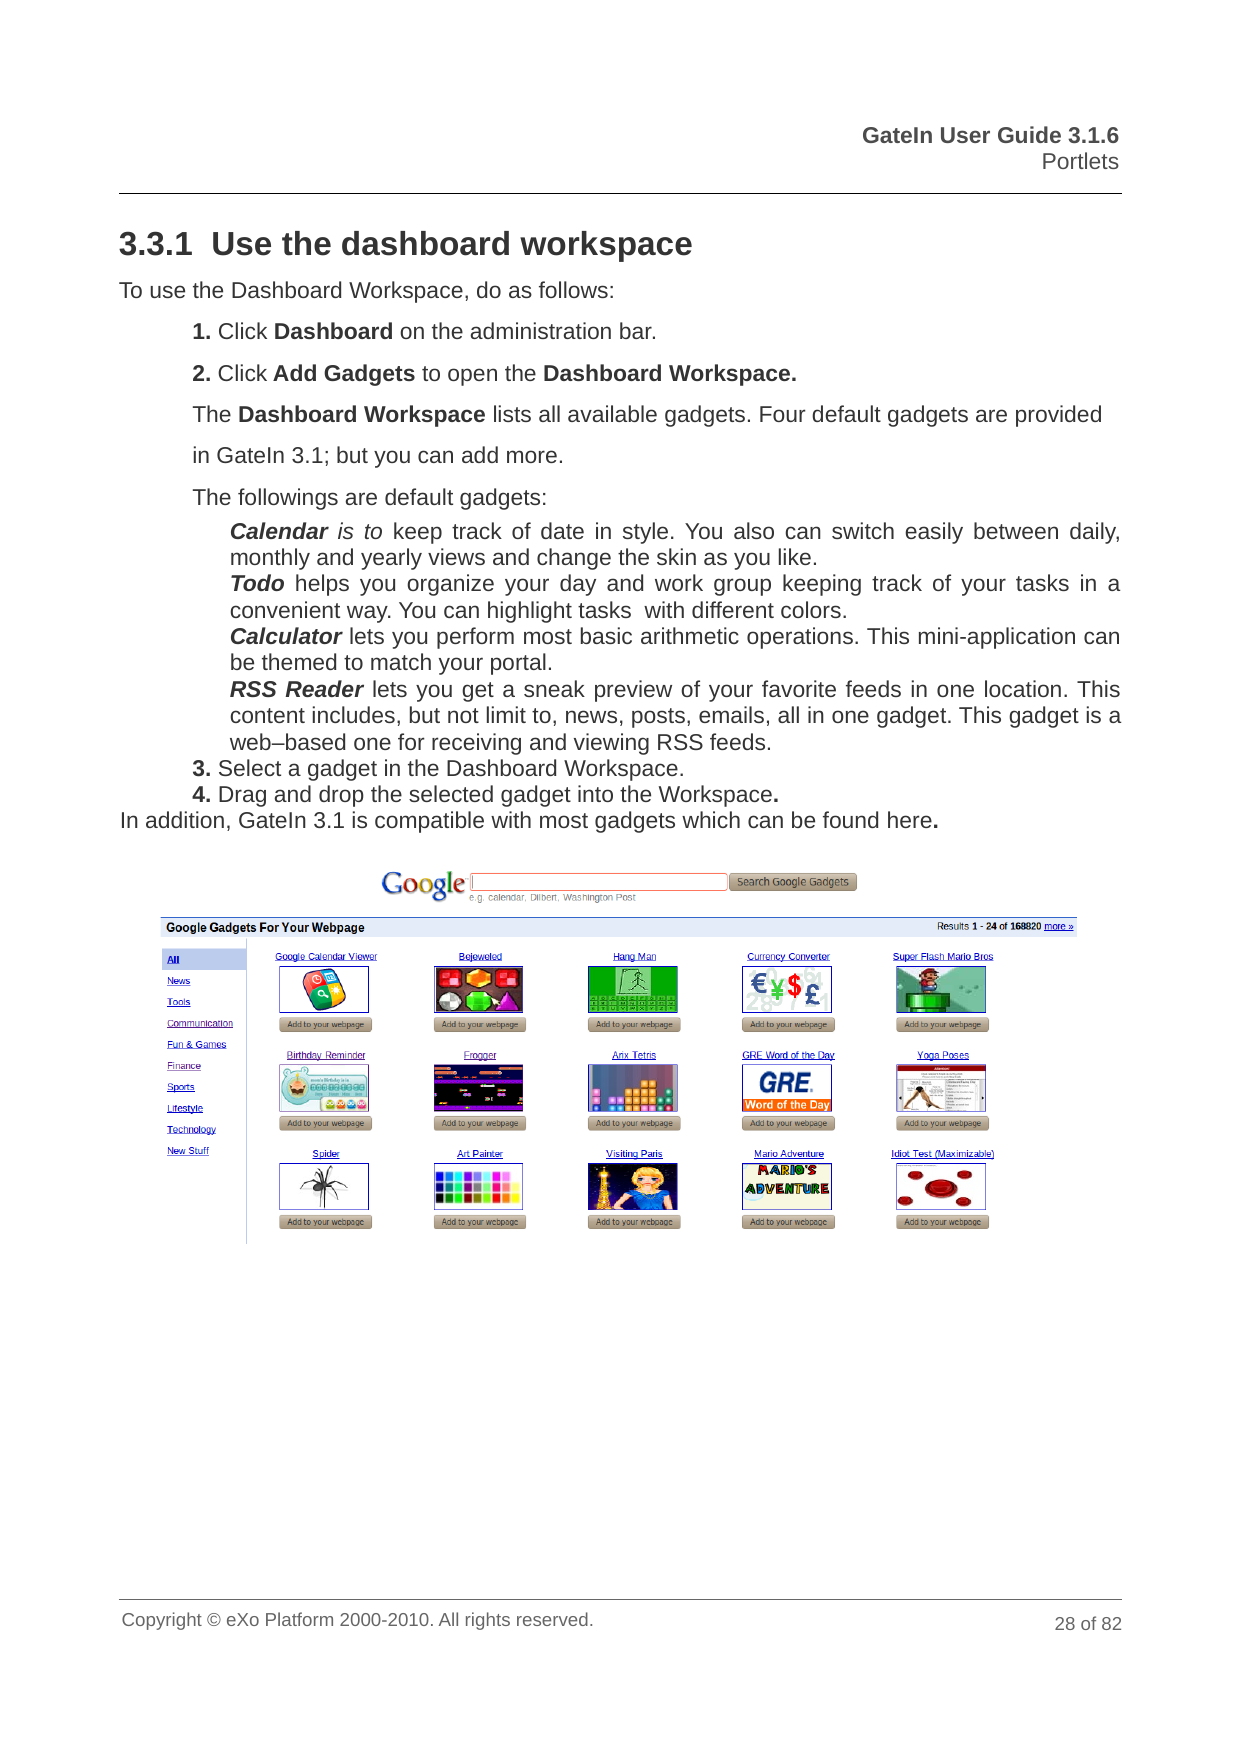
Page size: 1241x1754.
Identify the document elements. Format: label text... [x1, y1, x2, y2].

list RSS Reader lets you get a sneak preview of your favorite feeds in one location. This content includes, but not limit to, news, posts, emails, all in one gadget. This gadget is a web–based one for receiving and viewing RSS feeds. [192, 676, 1122, 755]
text To use the Dashboard Workspace, do as follows: [45, 277, 1122, 303]
list Calendar is to keep track of date in style. You also can switch easily between daily, monthly and yearly views and change the skin as you like. [192, 518, 1122, 570]
text The Dashboard Workspace lists all available gadgets. Four default gadgets are provided [118, 401, 1122, 427]
list 4. Drag and drop the selected gadget into the Workspace. [118, 781, 1122, 807]
text 2. Click Add Gadgets to open the Dashboard Workspace. [118, 360, 1122, 386]
list 3. Select a gadget in the Dashboard Workspace. [136, 755, 1122, 781]
subtitle Use the dashboard workspace [118, 223, 1122, 262]
list Todo helps you organize your day and work group keeping track of your tasks in a convenient way. You can highlight tasks with different colors. [192, 570, 1122, 623]
list Calculator lets you perform most basic arithmetic operations. This mini-application can be themed to match your portal. [192, 623, 1122, 676]
text The followings are default gadgets: [118, 484, 1122, 510]
text 1. Click Dashboard on the administration bar. [118, 318, 1122, 345]
list In addition, GateIn 3.1 is compatible with most gadgets which can be found here. [63, 807, 1122, 834]
text in GateIn 3.1; but you can add more. [118, 442, 1122, 469]
picture [160, 861, 1082, 1244]
